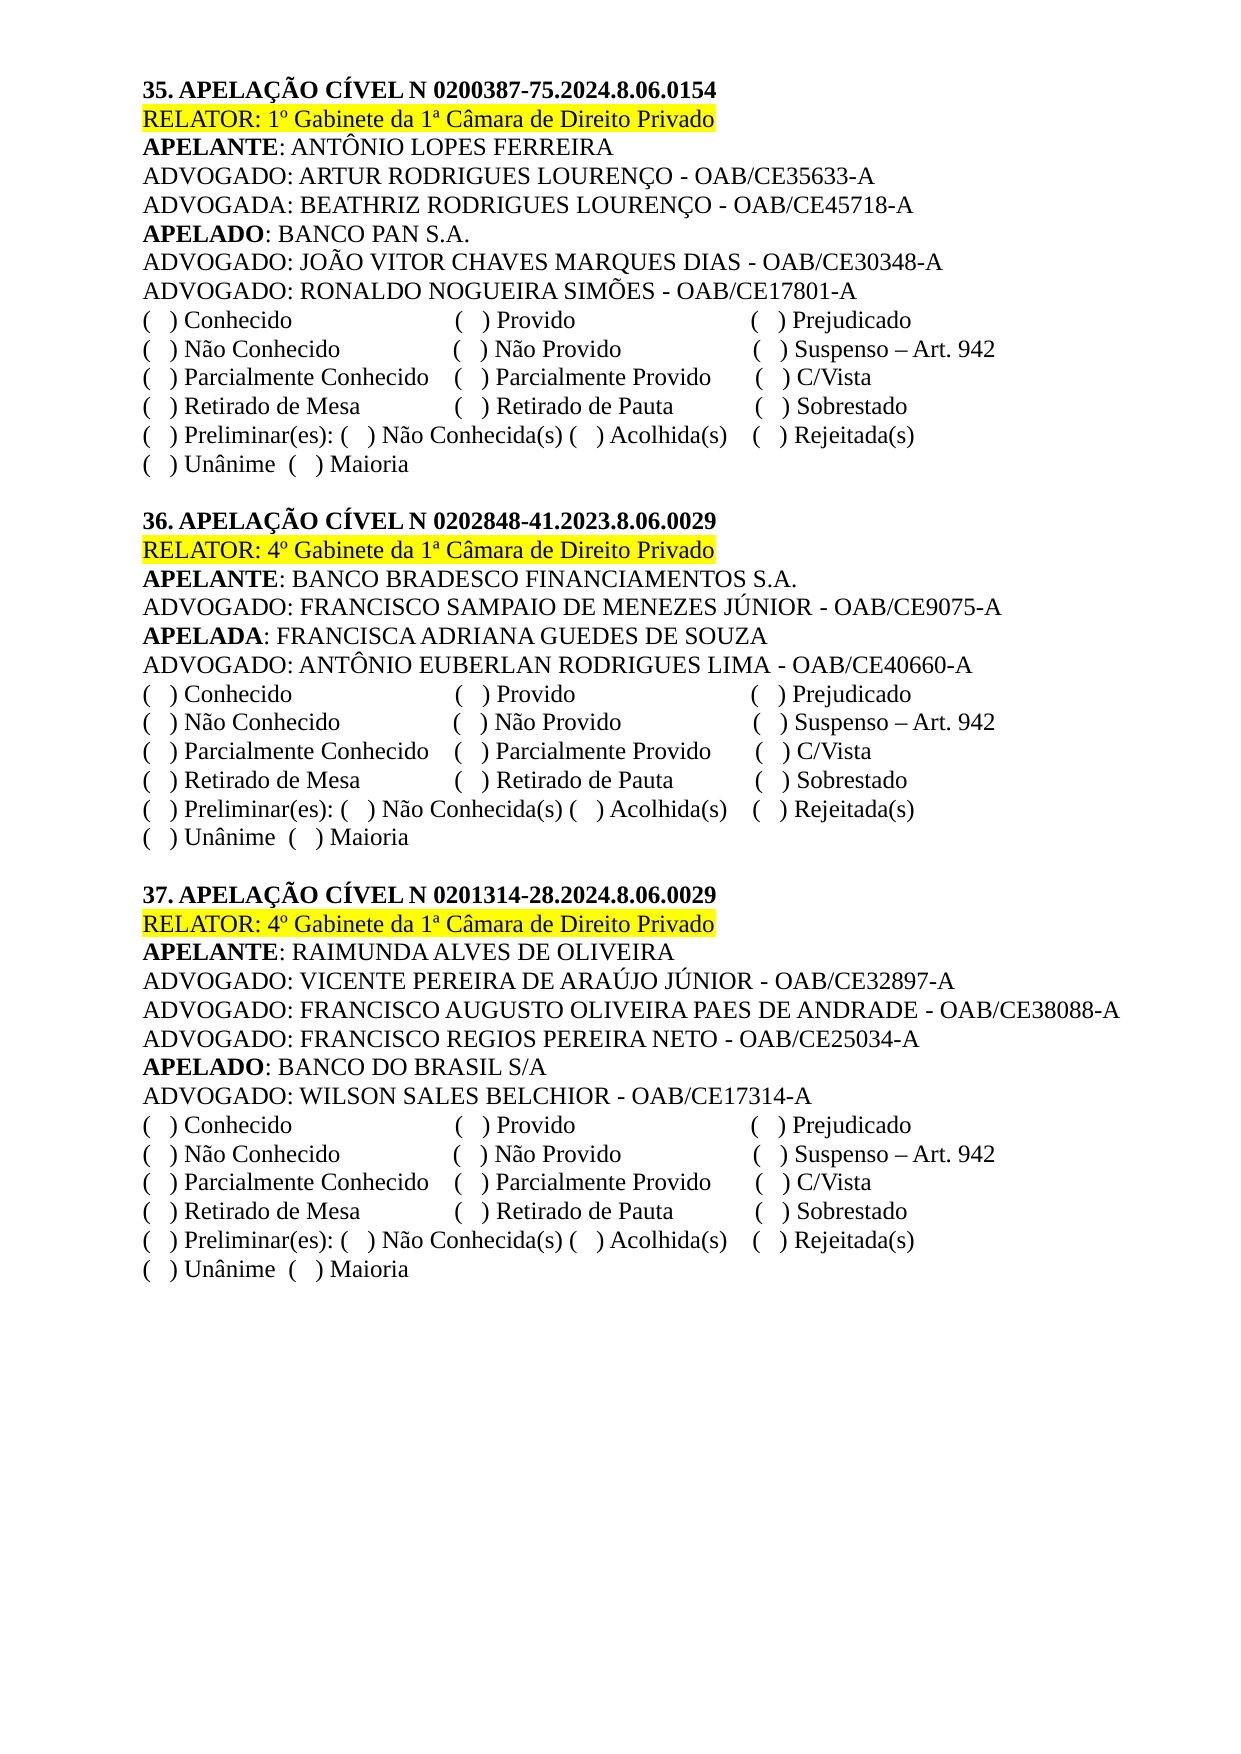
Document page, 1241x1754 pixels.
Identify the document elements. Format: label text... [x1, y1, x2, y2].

text ( ) Parcialmente Conhecido ( ) Parcialmente Provido ( ) C/Vista [142, 1167, 1141, 1196]
text ( ) Retirado de Mesa ( ) Retirado de Pauta ( ) Sobrestado [142, 1196, 1141, 1225]
text ( ) Preliminar(es): ( ) Não Conhecida(s) ( ) Acolhida(s) ( ) Rejeitada(s) [142, 420, 1141, 449]
text ( ) Retirado de Mesa ( ) Retirado de Pauta ( ) Sobrestado [142, 391, 1141, 420]
text ( ) Preliminar(es): ( ) Não Conhecida(s) ( ) Acolhida(s) ( ) Rejeitada(s) [142, 794, 1141, 822]
text ( ) Unânime ( ) Maioria 37. APELAÇÃO CÍVEL N 0201314-28.2024.8.06.0029 RELATOR: 4º Gabinete da 1ª Câmara de Direito Privado APELANTE: RAIMUNDA ALVES DE OLIVEIRA ADVOGADO: VICENTE PEREIRA DE ARAÚJO JÚNIOR - OAB/CE32897-A ADVOGADO: FRANCISCO AUGUSTO OLIVEIRA PAES DE ANDRADE - OAB/CE38088-A ADVOGADO: FRANCISCO REGIOS PEREIRA NETO - OAB/CE25034-A APELADO: BANCO DO BRASIL S/A ADVOGADO: WILSON SALES BELCHIOR - OAB/CE17314-A ( ) Conhecido ( ) Provido ( ) Prejudicado [142, 822, 1141, 1139]
text ( ) Parcialmente Conhecido ( ) Parcialmente Provido ( ) C/Vista [142, 362, 1141, 391]
text ( ) Não Conhecido ( ) Não Provido ( ) Suspenso – Art. 942 [142, 1139, 1141, 1167]
text ( ) Não Conhecido ( ) Não Provido ( ) Suspenso – Art. 942 [142, 707, 1141, 736]
text ( ) Parcialmente Conhecido ( ) Parcialmente Provido ( ) C/Vista [142, 736, 1141, 765]
text ( ) Não Conhecido ( ) Não Provido ( ) Suspenso – Art. 942 [142, 334, 1141, 362]
text ( ) Unânime ( ) Maioria [142, 1254, 1141, 1340]
text ( ) Preliminar(es): ( ) Não Conhecida(s) ( ) Acolhida(s) ( ) Rejeitada(s) [142, 1225, 1141, 1254]
text 35. APELAÇÃO CÍVEL N 0200387-75.2024.8.06.0154 RELATOR: 1º Gabinete da 1ª Câmara de Direito Privado APELANTE: ANTÔNIO LOPES FERREIRA ADVOGADO: ARTUR RODRIGUES LOURENÇO - OAB/CE35633-A ADVOGADA: BEATHRIZ RODRIGUES LOURENÇO - OAB/CE45718-A APELADO: BANCO PAN S.A. ADVOGADO: JOÃO VITOR CHAVES MARQUES DIAS - OAB/CE30348-A ADVOGADO: RONALDO NOGUEIRA SIMÕES - OAB/CE17801-A ( ) Conhecido ( ) Provido ( ) Prejudicado [142, 75, 1141, 334]
text ( ) Retirado de Mesa ( ) Retirado de Pauta ( ) Sobrestado [142, 765, 1141, 794]
text ( ) Unânime ( ) Maioria 36. APELAÇÃO CÍVEL N 0202848-41.2023.8.06.0029 RELATOR: 4º Gabinete da 1ª Câmara de Direito Privado APELANTE: BANCO BRADESCO FINANCIAMENTOS S.A. ADVOGADO: FRANCISCO SAMPAIO DE MENEZES JÚNIOR - OAB/CE9075-A APELADA: FRANCISCA ADRIANA GUEDES DE SOUZA ADVOGADO: ANTÔNIO EUBERLAN RODRIGUES LIMA - OAB/CE40660-A ( ) Conhecido ( ) Provido ( ) Prejudicado [142, 449, 1141, 707]
